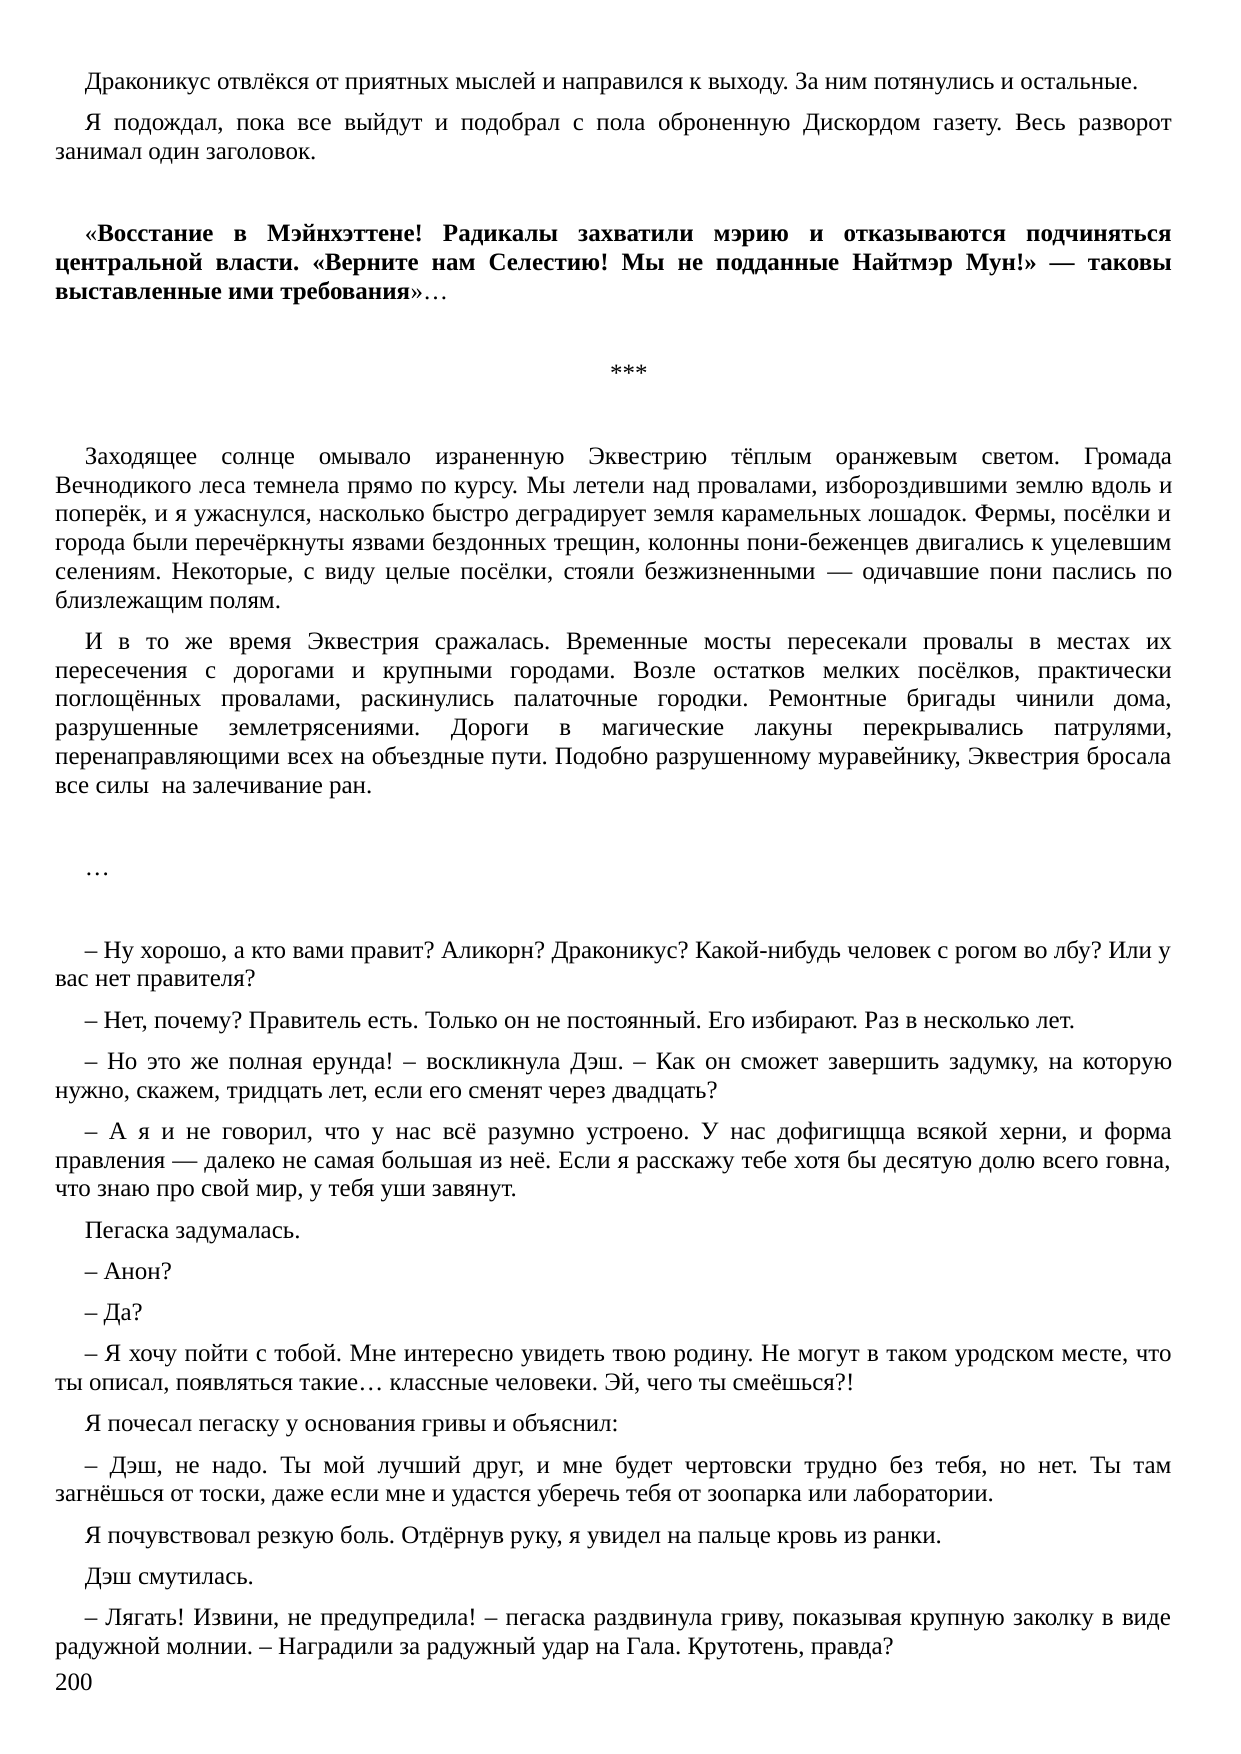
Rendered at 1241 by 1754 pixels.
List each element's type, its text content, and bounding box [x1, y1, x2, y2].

text Пегаска задумалась. [55, 1215, 1173, 1243]
text – Я хочу пойти с тобой. Мне интересно увидеть твою родину. Не могут в таком уродском месте, что ты описал, появляться такие… классные человеки. Эй, чего ты смеёшься?! [55, 1338, 1173, 1396]
text – Да? [55, 1297, 1173, 1326]
text Я почувствовал резкую боль. Отдёрнув руку, я увидел на пальце кровь из ранки. [55, 1520, 1173, 1548]
text – Дэш, не надо. Ты мой лучший друг, и мне будет чертовски трудно без тебя, но нет. Ты там загнёшься от тоски, даже если мне и удастся уберечь тебя от зоопарка или лаборатории. [55, 1450, 1173, 1507]
text Заходящее солнце омывало израненную Эквестрию тёплым оранжевым светом. Громада Вечнодикого леса темнела прямо по курсу. Мы летели над провалами, избороздившими землю вдоль и поперёк, и я ужаснулся, насколько быстро деградирует земля карамельных лошадок. Фермы, посёлки и города были перечёркнуты язвами бездонных трещин, колонны пони-беженцев двигались к уцелевшим селениям. Некоторые, с виду целые посёлки, стояли безжизненными — одичавшие пони паслись по близлежащим полям. [55, 441, 1173, 613]
text Дэш смутилась. [55, 1561, 1173, 1590]
text – Но это же полная ерунда! – воскликнула Дэш. – Как он сможет завершить задумку, на которую нужно, скажем, тридцать лет, если его сменят через двадцать? [55, 1046, 1173, 1103]
text – Ну хорошо, а кто вами правит? Аликорн? Драконикус? Какой-нибудь человек с рогом во лбу? Или у вас нет правителя? [55, 935, 1173, 992]
text И в то же время Эквестрия сражалась. Временные мосты пересекали провалы в местах их пересечения с дорогами и крупными городами. Возле остатков мелких посёлков, практически поглощённых провалами, раскинулись палаточные городки. Ремонтные бригады чинили дома, разрушенные землетрясениями. Дороги в магические лакуны перекрывались патрулями, перенаправляющими всех на объездные пути. Подобно разрушенному муравейнику, Эквестрия бросала все силы на залечивание ран. [55, 626, 1173, 798]
text – Лягать! Извини, не предупредила! – пегаска раздвинула гриву, показывая крупную заколку в виде радужной молнии. – Наградили за радужный удар на Гала. Крутотень, правда? [55, 1602, 1173, 1660]
text – А я и не говорил, что у нас всё разумно устроено. У нас дофигищща всякой херни, и форма правления — далеко не самая большая из неё. Если я расскажу тебе хотя бы десятую долю всего говна, что знаю про свой мир, у тебя уши завянут. [55, 1116, 1173, 1202]
text Драконикус отвлёкся от приятных мыслей и направился к выходу. За ним потянулись и остальные. [55, 66, 1173, 95]
text … [55, 852, 1173, 881]
text – Нет, почему? Правитель есть. Только он не постоянный. Его избирают. Раз в несколько лет. [55, 1005, 1173, 1033]
text – Анон? [55, 1256, 1173, 1285]
text *** [55, 358, 1173, 387]
text «Восстание в Мэйнхэттене! Радикалы захватили мэрию и отказываются подчиняться центральной власти. «Верните нам Селестию! Мы не подданные Найтмэр Мун!» — таковы выставленные ими требования»… [55, 218, 1173, 305]
text Я почесал пегаску у основания гривы и объяснил: [55, 1408, 1173, 1437]
text Я подождал, пока все выйдут и подобрал с пола оброненную Дискордом газету. Весь разворот занимал один заголовок. [55, 107, 1173, 165]
